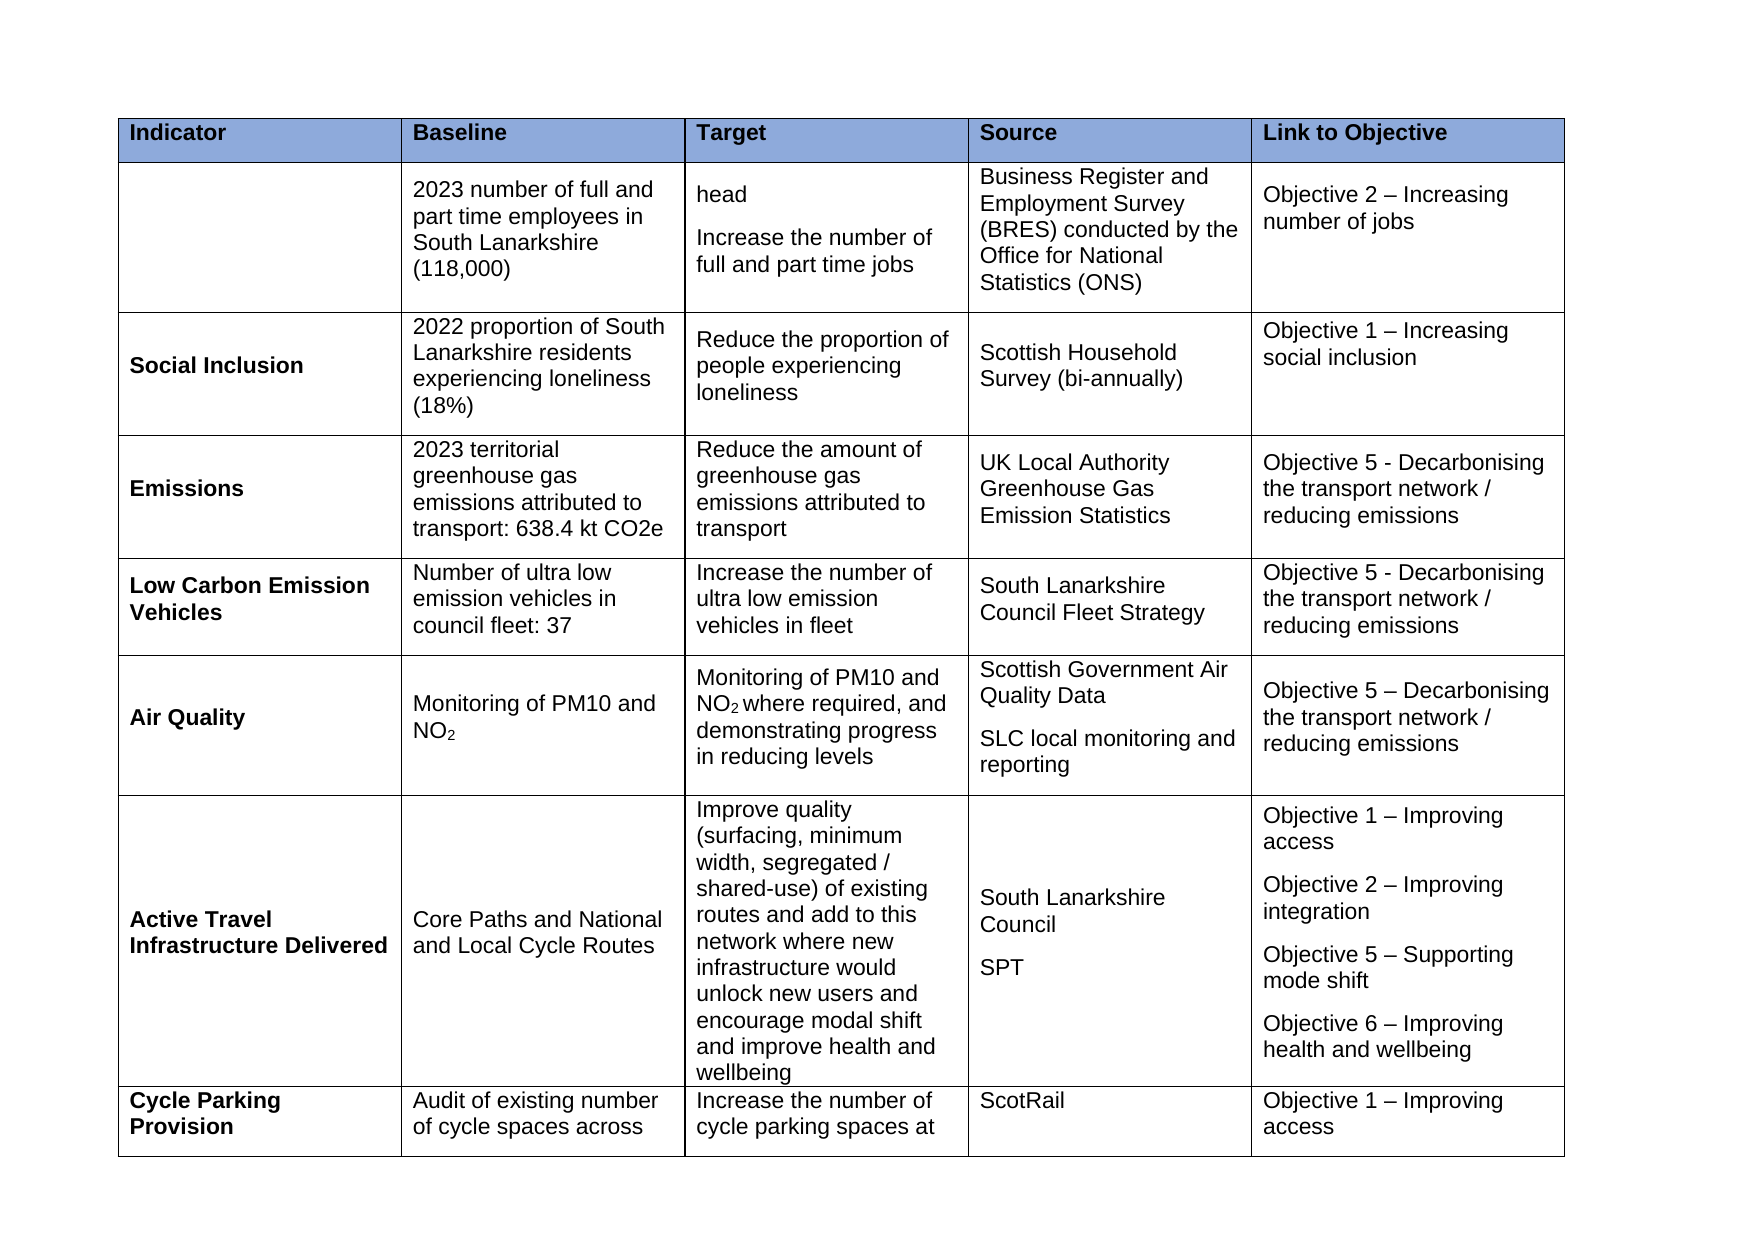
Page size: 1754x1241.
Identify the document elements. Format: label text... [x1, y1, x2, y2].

table_cell Cycle Parking Provision [119, 1087, 401, 1156]
table_cell Number of ultra low emission vehicles in council fleet: 37 [402, 559, 684, 655]
table_cell Objective 1 – Increasing social inclusion [1252, 313, 1564, 435]
table_cell Business Register and Employment Survey (BRES) conducted by the Office for National Statistics (ONS) [969, 163, 1251, 312]
table_cell Monitoring of PM10 and NO2 where required, and demonstrating progress in reducing levels [686, 656, 968, 794]
table_cell Objective 1 – Improving access [1252, 1087, 1564, 1156]
table_cell Objective 5 - Decarbonising the transport network / reducing emissions [1252, 559, 1564, 655]
table_cell Scottish Household Survey (bi-annually) [969, 313, 1251, 435]
table_cell [119, 163, 401, 312]
table_cell Air Quality [119, 656, 401, 794]
table_header Link to Objective [1252, 119, 1564, 162]
table_cell Scottish Government Air Quality Data SLC local monitoring and reporting [969, 656, 1251, 794]
table_cell Reduce the proportion of people experiencing loneliness [686, 313, 968, 435]
table_cell Increase the number of ultra low emission vehicles in fleet [686, 559, 968, 655]
table_cell 2023 number of full and part time employees in South Lanarkshire (118,000) [402, 163, 684, 312]
table_cell Objective 2 – Increasing number of jobs [1252, 163, 1564, 312]
table_cell Increase the number of cycle parking spaces at [686, 1087, 968, 1156]
table_cell 2023 territorial greenhouse gas emissions attributed to transport: 638.4 kt CO2e [402, 436, 684, 558]
table_header Source [969, 119, 1251, 162]
table_cell South Lanarkshire Council SPT [969, 796, 1251, 1086]
table_header Indicator [119, 119, 401, 162]
table_cell Low Carbon Emission Vehicles [119, 559, 401, 655]
table_cell Improve quality (surfacing, minimum width, segregated / shared-use) of existing routes and add to this network where new infrastructure would unlock new users and encourage modal shift and improve health and wellbeing [686, 796, 968, 1086]
table_cell Core Paths and National and Local Cycle Routes [402, 796, 684, 1086]
table_cell 2022 proportion of South Lanarkshire residents experiencing loneliness (18%) [402, 313, 684, 435]
table_cell Social Inclusion [119, 313, 401, 435]
table_cell South Lanarkshire Council Fleet Strategy [969, 559, 1251, 655]
table_cell Objective 5 – Decarbonising the transport network / reducing emissions [1252, 656, 1564, 794]
table_cell head Increase the number of full and part time jobs [686, 163, 968, 312]
table_cell Audit of existing number of cycle spaces across [402, 1087, 684, 1156]
table_cell Monitoring of PM10 and NO2 [402, 656, 684, 794]
table_header Baseline [402, 119, 684, 162]
table_cell Objective 5 - Decarbonising the transport network / reducing emissions [1252, 436, 1564, 558]
table_cell ScotRail [969, 1087, 1251, 1156]
table_cell Active Travel Infrastructure Delivered [119, 796, 401, 1086]
table_cell Emissions [119, 436, 401, 558]
table_cell UK Local Authority Greenhouse Gas Emission Statistics [969, 436, 1251, 558]
table_cell Objective 1 – Improving access Objective 2 – Improving integration Objective 5 – Supporting mode shift Objective 6 – Improving health and wellbeing [1252, 796, 1564, 1086]
table_header Target [686, 119, 968, 162]
table_cell Reduce the amount of greenhouse gas emissions attributed to transport [686, 436, 968, 558]
